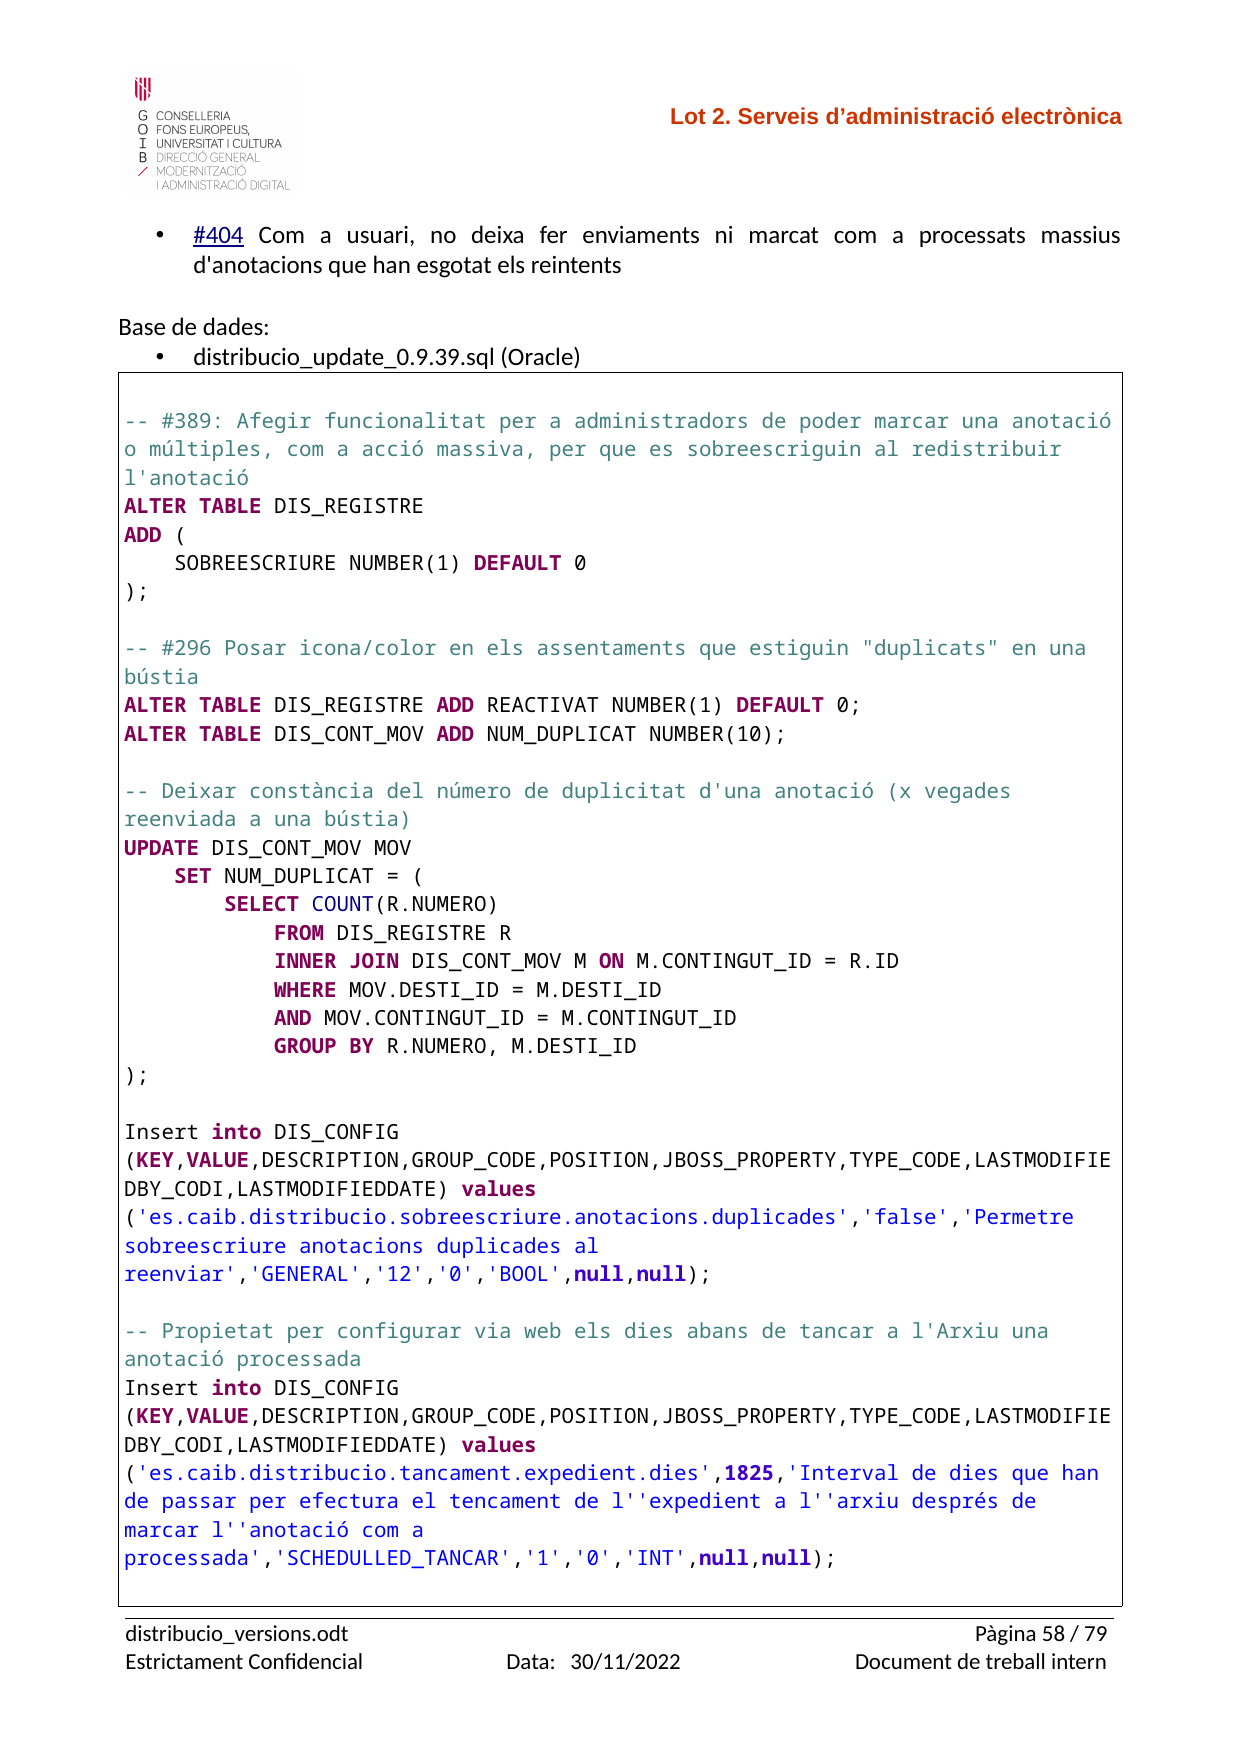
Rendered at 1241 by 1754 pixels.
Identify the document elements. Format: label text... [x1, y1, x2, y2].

list #404 Com a usuari, no deixa fer enviaments ni marcat com a processats massius d'anotacions que han esgotat els reintents [156, 219, 1122, 280]
table_header -- #389: Afegir funcionalitat per a administradors de poder marcar una anotació o múltiples, com a acció massiva, per que es sobreescriguin al redistribuir l'anotació ALTER TABLE DIS_REGISTRE ADD ( SOBREESCRIURE NUMBER(1) DEFAULT 0 ); -- #296 Posar icona/color en els assentaments que estiguin "duplicats" en una bústia ALTER TABLE DIS_REGISTRE ADD REACTIVAT NUMBER(1) DEFAULT 0; ALTER TABLE DIS_CONT_MOV ADD NUM_DUPLICAT NUMBER(10); -- Deixar constància del número de duplicitat d'una anotació (x vegades reenviada a una bústia) UPDATE DIS_CONT_MOV MOV SET NUM_DUPLICAT = ( SELECT COUNT(R.NUMERO) FROM DIS_REGISTRE R INNER JOIN DIS_CONT_MOV M ON M.CONTINGUT_ID = R.ID WHERE MOV.DESTI_ID = M.DESTI_ID AND MOV.CONTINGUT_ID = M.CONTINGUT_ID GROUP BY R.NUMERO, M.DESTI_ID ); Insert into DIS_CONFIG (KEY,VALUE,DESCRIPTION,GROUP_CODE,POSITION,JBOSS_PROPERTY,TYPE_CODE,LASTMODIFIEDBY_CODI,LASTMODIFIEDDATE) values ('es.caib.distribucio.sobreescriure.anotacions.duplicades','false','Permetre sobreescriure anotacions duplicades al reenviar','GENERAL','12','0','BOOL',null,null); -- Propietat per configurar via web els dies abans de tancar a l'Arxiu una anotació processada Insert into DIS_CONFIG (KEY,VALUE,DESCRIPTION,GROUP_CODE,POSITION,JBOSS_PROPERTY,TYPE_CODE,LASTMODIFIEDBY_CODI,LASTMODIFIEDDATE) values ('es.caib.distribucio.tancament.expedient.dies',1825,'Interval de dies que han de passar per efectura el tencament de l''expedient a l''arxiu després de marcar l''anotació com a processada','SCHEDULLED_TANCAR','1','0','INT',null,null); [119, 373, 1122, 1606]
text Base de dades: [118, 311, 1122, 341]
list distribucio_update_0.9.39.sql (Oracle) [156, 341, 1122, 372]
picture [126, 70, 299, 197]
